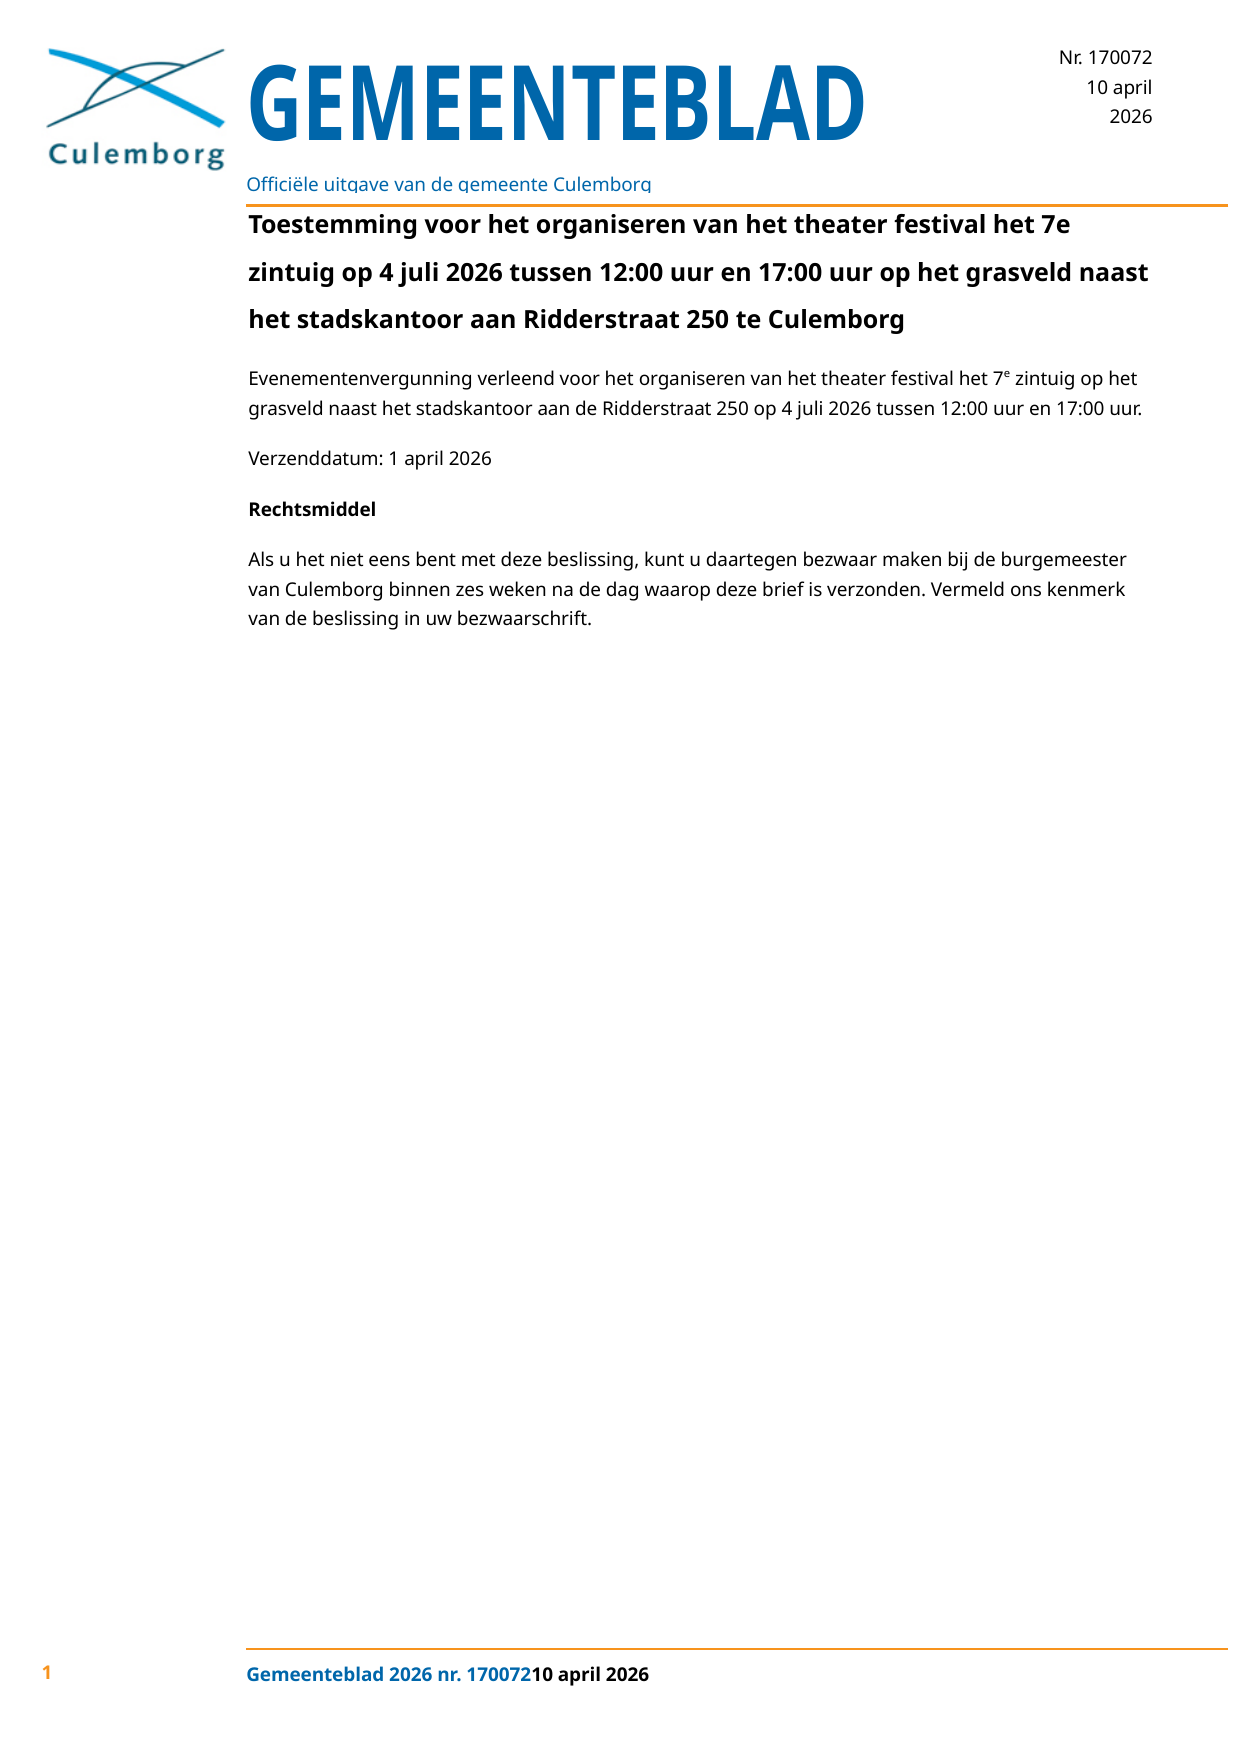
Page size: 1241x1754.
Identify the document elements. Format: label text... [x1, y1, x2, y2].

text Evenementenvergunning verleend voor het organiseren van het theater festival het 7e zintuig op het grasveld naast het stadskantoor aan de Ridderstraat 250 op 4 juli 2026 tussen 12:00 uur en 17:00 uur. [248, 366, 1152, 421]
picture [41, 47, 231, 172]
text Verzenddatum: 1 april 2026 [248, 446, 1152, 471]
text Toestemming voor het organiseren van het theater festival het 7e zintuig op 4 juli 2026 tussen 12:00 uur en 17:00 uur op het grasveld naast het stadskantoor aan Ridderstraat 250 te Culemborg [248, 207, 1152, 336]
text Als u het niet eens bent met deze beslissing, kunt u daartegen bezwaar maken bij de burgemeester van Culemborg binnen zes weken na de dag waarop deze brief is verzonden. Vermeld ons kenmerk van de beslissing in uw bezwaarschrift. [248, 546, 1152, 631]
text Rechtsmiddel [248, 496, 1152, 522]
